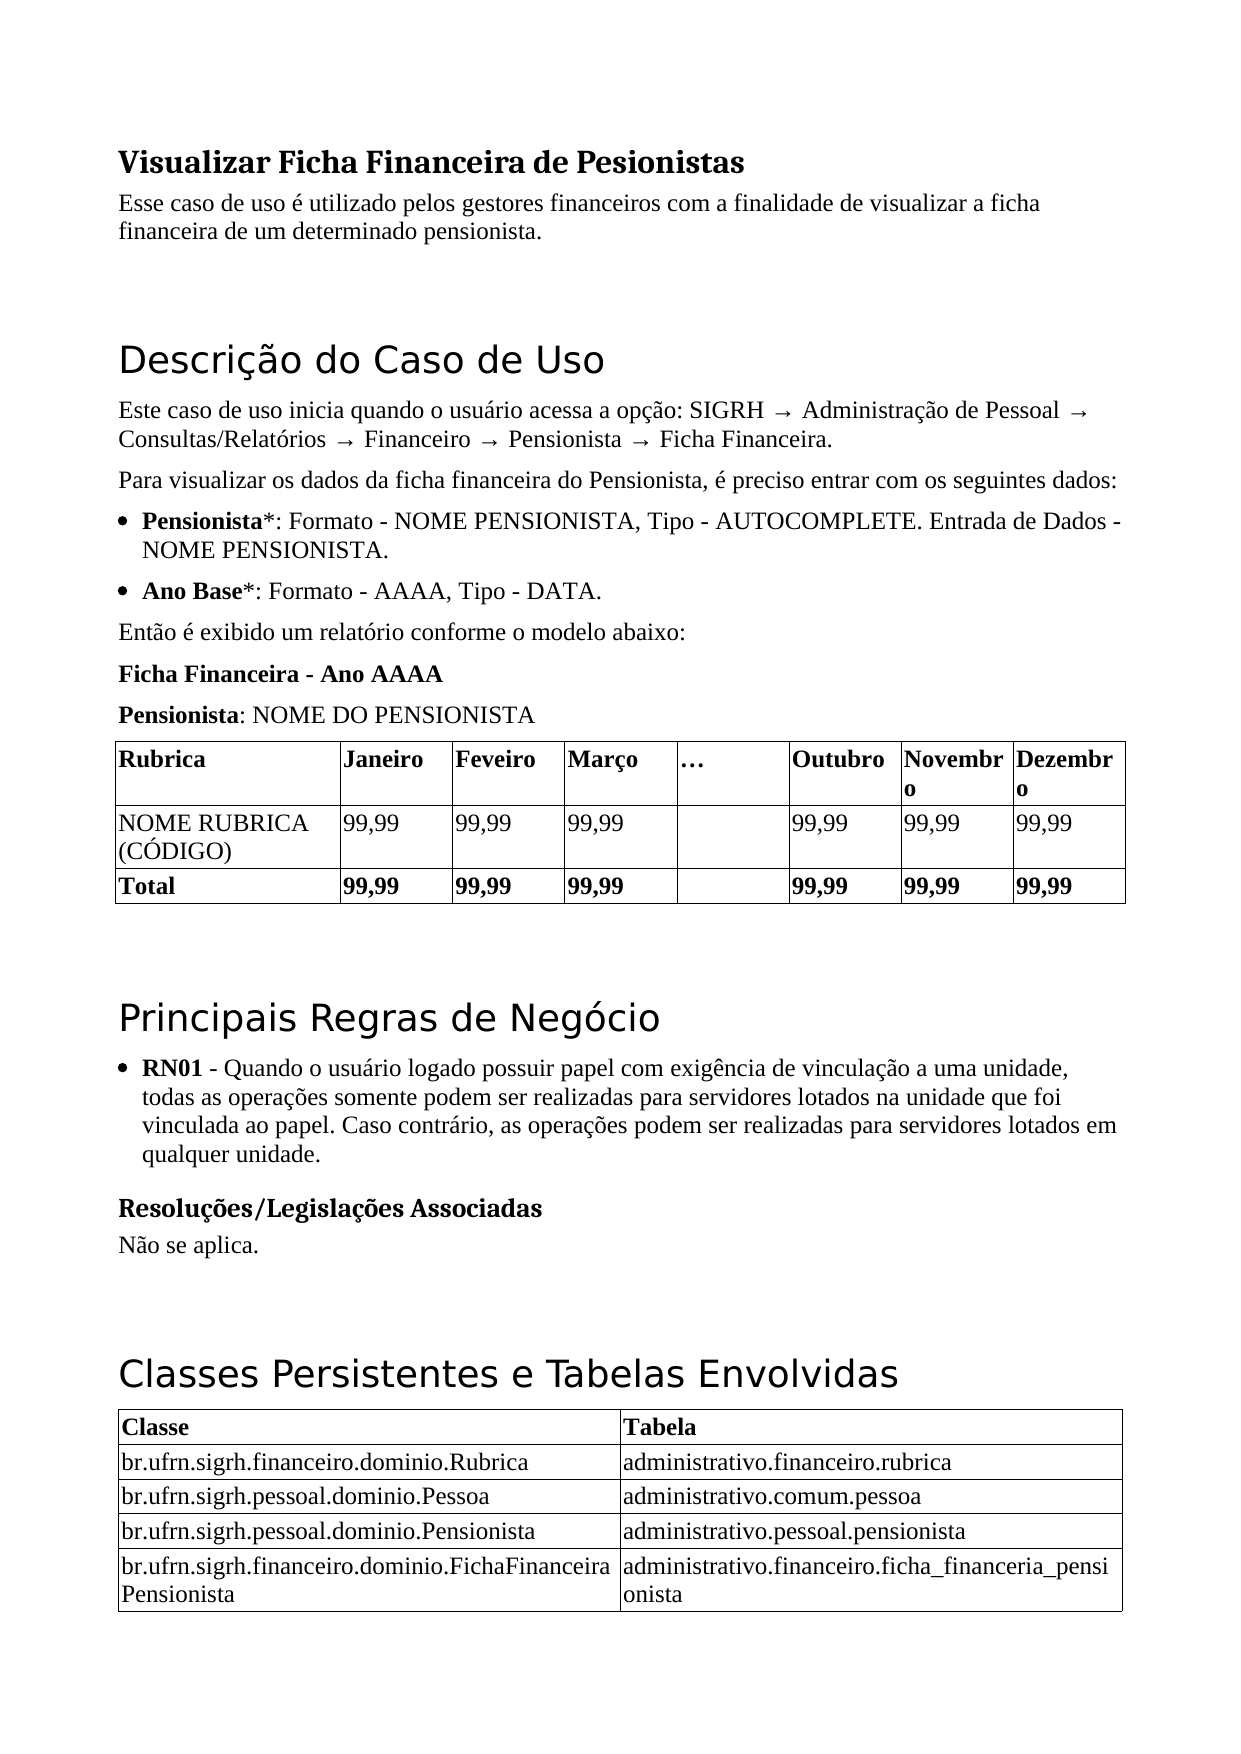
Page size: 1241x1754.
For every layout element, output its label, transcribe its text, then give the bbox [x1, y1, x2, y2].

table_cell NOME RUBRICA (CÓDIGO) [116, 806, 340, 868]
table_header Classe [119, 1410, 620, 1444]
table_cell [678, 869, 789, 903]
subtitle Classes Persistentes e Tabelas Envolvidas [118, 1353, 1122, 1397]
table_cell 99,99 [453, 869, 564, 903]
text Pensionista: NOME DO PENSIONISTA [118, 700, 1122, 729]
table_header Feveiro [453, 742, 564, 805]
table_header Dezembro [1014, 742, 1125, 805]
table_cell 99,99 [1014, 869, 1125, 903]
table_cell administrativo.financeiro.rubrica [621, 1445, 1122, 1478]
list Ano Base*: Formato - AAAA, Tipo - DATA. [118, 576, 1122, 605]
table_cell 99,99 [341, 806, 452, 868]
table_cell 99,99 [453, 806, 564, 868]
table_header Janeiro [341, 742, 452, 805]
text Então é exibido um relatório conforme o modelo abaixo: [118, 617, 1122, 646]
list RN01 - Quando o usuário logado possuir papel com exigência de vinculação a uma unidade, todas as operações somente podem ser realizadas para servidores lotados na unidade que foi vinculada ao papel. Caso contrário, as operações podem ser realizadas para servidores lotados em qualquer unidade. [118, 1053, 1122, 1168]
text Este caso de uso inicia quando o usuário acessa a opção: SIGRH → Administração de Pessoal → Consultas/Relatórios → Financeiro → Pensionista → Ficha Financeira. [118, 395, 1122, 452]
table_cell 99,99 [1014, 806, 1125, 868]
table_header … [678, 742, 789, 805]
text Não se aplica. [118, 1231, 1122, 1259]
table_cell br.ufrn.sigrh.pessoal.dominio.Pessoa [119, 1480, 620, 1513]
table_cell 99,99 [565, 806, 677, 868]
table_header Março [565, 742, 677, 805]
table_cell administrativo.pessoal.pensionista [621, 1514, 1122, 1548]
subtitle Visualizar Ficha Financeira de Pesionistas [118, 143, 1122, 181]
table_cell br.ufrn.sigrh.financeiro.dominio.Rubrica [119, 1445, 620, 1478]
table_cell 99,99 [902, 806, 1013, 868]
table_cell 99,99 [790, 869, 901, 903]
table_header Novembro [902, 742, 1013, 805]
text Para visualizar os dados da ficha financeira do Pensionista, é preciso entrar com os seguintes dados: [118, 465, 1122, 494]
subtitle Resoluções/Legislações Associadas [118, 1193, 1122, 1224]
table_cell 99,99 [902, 869, 1013, 903]
table_header Tabela [621, 1410, 1122, 1444]
table_header Rubrica [116, 742, 340, 805]
subtitle Principais Regras de Negócio [118, 997, 1122, 1041]
list Pensionista*: Formato - NOME PENSIONISTA, Tipo - AUTOCOMPLETE. Entrada de Dados - NOME PENSIONISTA. [118, 506, 1122, 564]
table_cell administrativo.comum.pessoa [621, 1480, 1122, 1513]
table_cell administrativo.financeiro.ficha_financeria_pensionista [621, 1549, 1122, 1611]
table_cell 99,99 [565, 869, 677, 903]
text Esse caso de uso é utilizado pelos gestores financeiros com a finalidade de visualizar a ficha financeira de um determinado pensionista. [118, 188, 1122, 245]
table_cell Total [116, 869, 340, 903]
table_header Outubro [790, 742, 901, 805]
table_cell br.ufrn.sigrh.pessoal.dominio.Pensionista [119, 1514, 620, 1548]
table_cell [678, 806, 789, 868]
table_cell br.ufrn.sigrh.financeiro.dominio.FichaFinanceiraPensionista [119, 1549, 620, 1611]
text Ficha Financeira - Ano AAAA [118, 659, 1122, 687]
table_cell 99,99 [790, 806, 901, 868]
table_cell 99,99 [341, 869, 452, 903]
subtitle Descrição do Caso de Uso [118, 339, 1122, 382]
